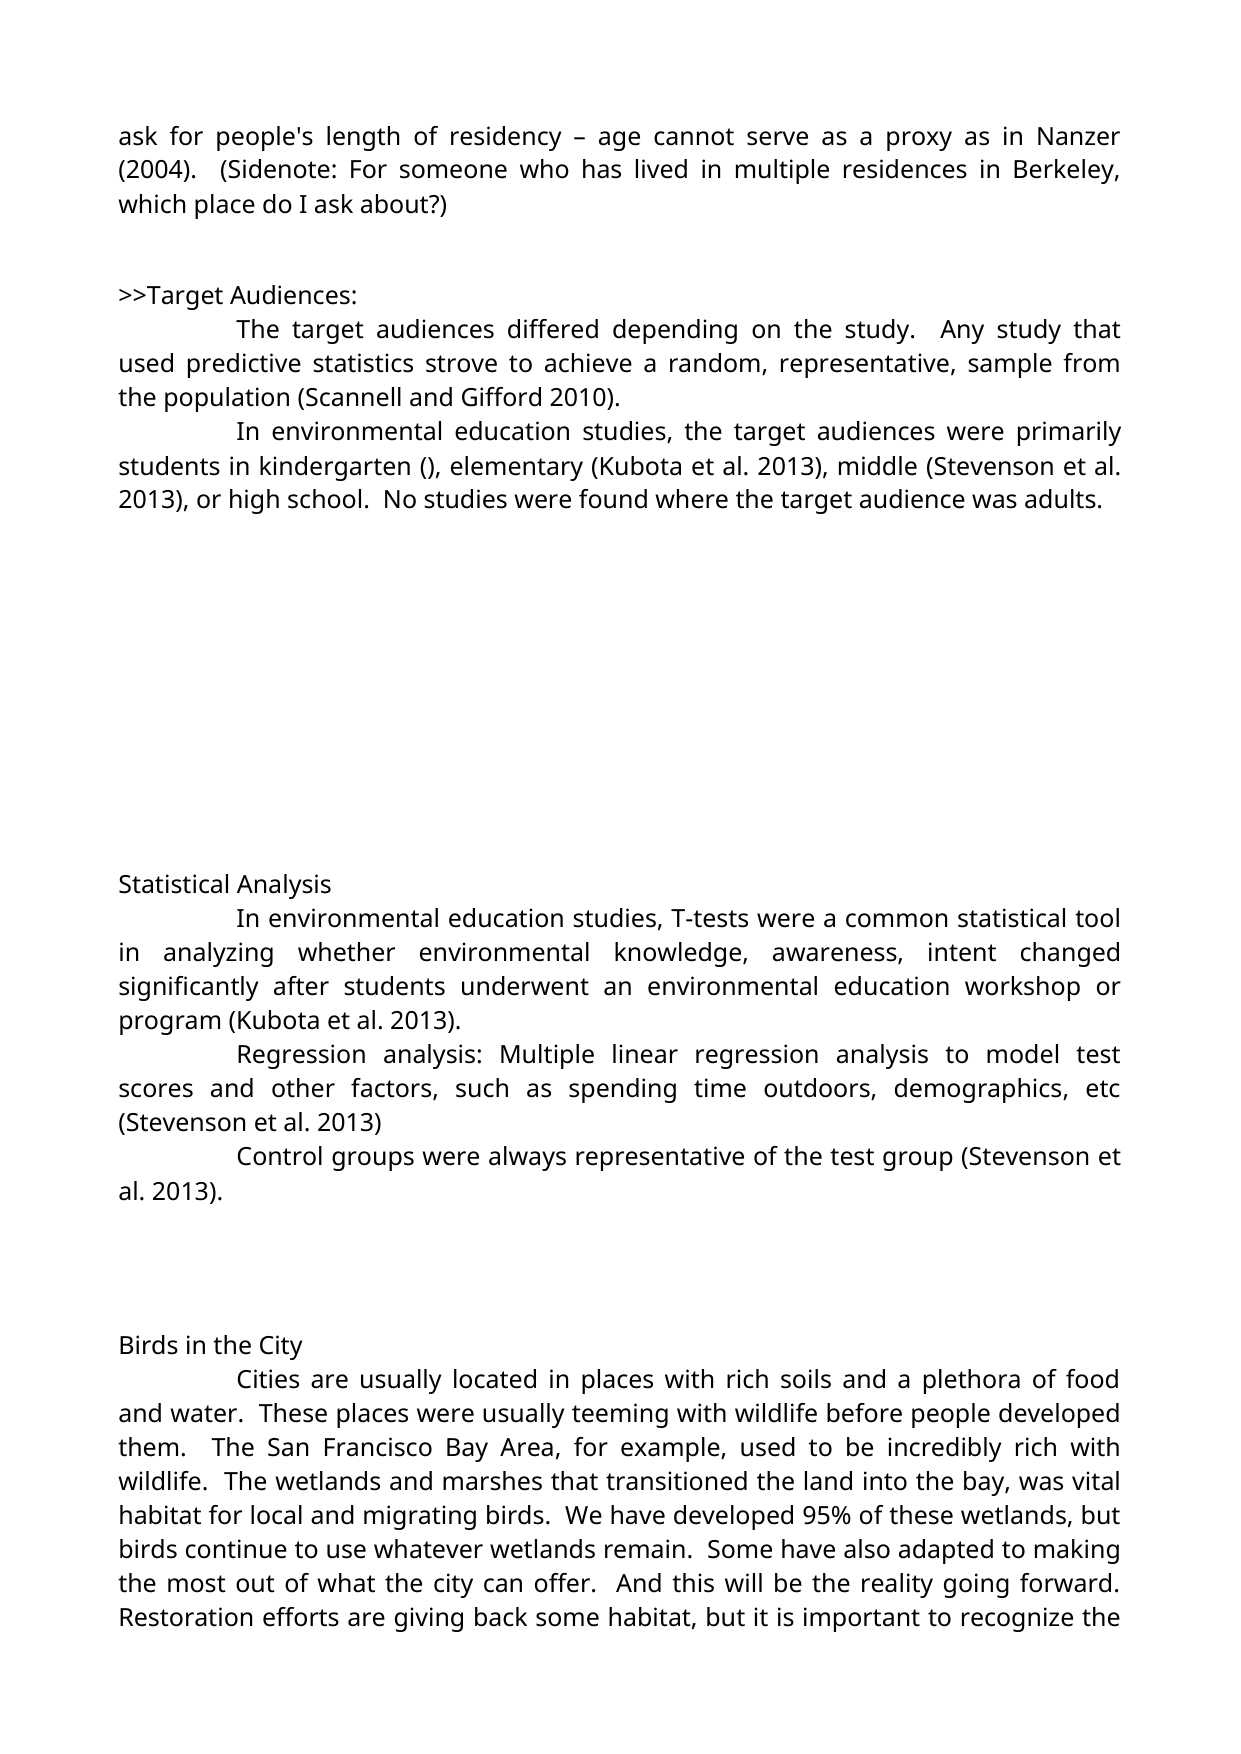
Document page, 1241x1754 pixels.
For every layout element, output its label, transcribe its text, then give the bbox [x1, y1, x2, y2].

text In environmental education studies, the target audiences were primarily students in kindergarten (), elementary (Kubota et al. 2013), middle (Stevenson et al. 2013), or high school. No studies were found where the target audience was adults. [118, 414, 1122, 516]
text The target audiences differed depending on the study. Any study that used predictive statistics strove to achieve a random, representative, sample from the population (Scannell and Gifford 2010). [118, 312, 1122, 414]
text Birds in the City [118, 1327, 1122, 1362]
text In environmental education studies, T-tests were a common statistical tool in analyzing whether environmental knowledge, awareness, intent changed significantly after students underwent an environmental education workshop or program (Kubota et al. 2013). [118, 901, 1122, 1037]
text Statistical Analysis [118, 867, 1122, 901]
text >>Target Audiences: [118, 278, 1122, 312]
text Regression analysis: Multiple linear regression analysis to model test scores and other factors, such as spending time outdoors, demographics, etc (Stevenson et al. 2013) [118, 1037, 1122, 1139]
text Cities are usually located in places with rich soils and a plethora of food and water. These places were usually teeming with wildlife before people developed them. The San Francisco Bay Area, for example, used to be incredibly rich with wildlife. The wetlands and marshes that transitioned the land into the bay, was vital habitat for local and migrating birds. We have developed 95% of these wetlands, but birds continue to use whatever wetlands remain. Some have also adapted to making the most out of what the city can offer. And this will be the reality going forward. Restoration efforts are giving back some habitat, but it is important to recognize the [118, 1362, 1122, 1634]
text ask for people's length of residency – age cannot serve as a proxy as in Nanzer (2004). (Sidenote: For someone who has lived in multiple residences in Berkeley, which place do I ask about?) [118, 118, 1122, 220]
text Control groups were always representative of the test group (Stevenson et al. 2013). [118, 1139, 1122, 1207]
